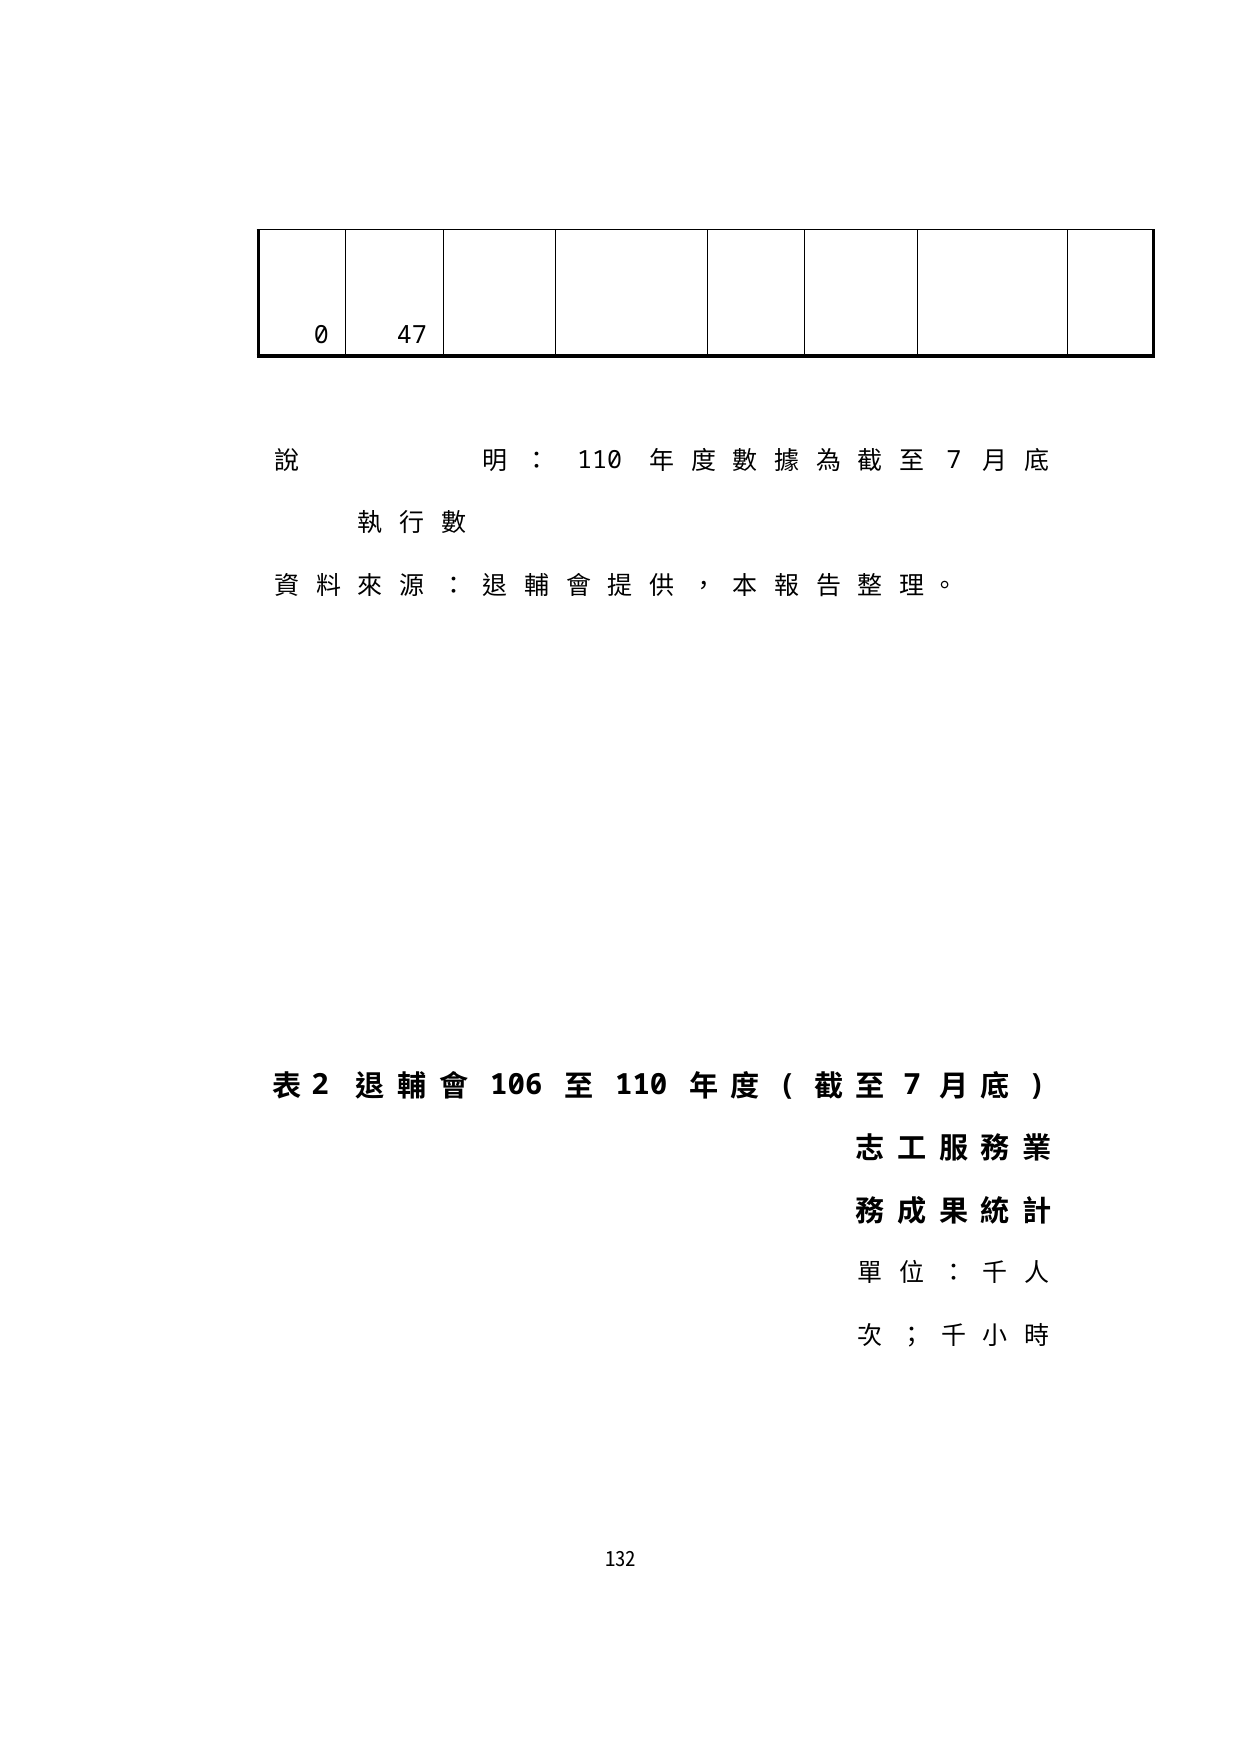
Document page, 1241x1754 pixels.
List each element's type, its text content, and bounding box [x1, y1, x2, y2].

table_cell [1068, 230, 1152, 354]
table_cell [805, 230, 917, 354]
text 資料來源：退輔會提供，本報告整理。 [242, 542, 1058, 604]
table_cell [444, 230, 555, 354]
table_cell 47 [346, 230, 443, 354]
table_cell [556, 230, 707, 354]
table_cell [918, 230, 1067, 354]
table_cell 0 [260, 230, 345, 354]
table_cell [708, 230, 804, 354]
text 表2 退輔會106至110年度(截至7月底)志工服務業務成果統計 單位：千人次；千小時 [238, 1042, 1087, 1354]
text 說 明：110年度數據為截至7月底執行數 [242, 417, 1058, 542]
